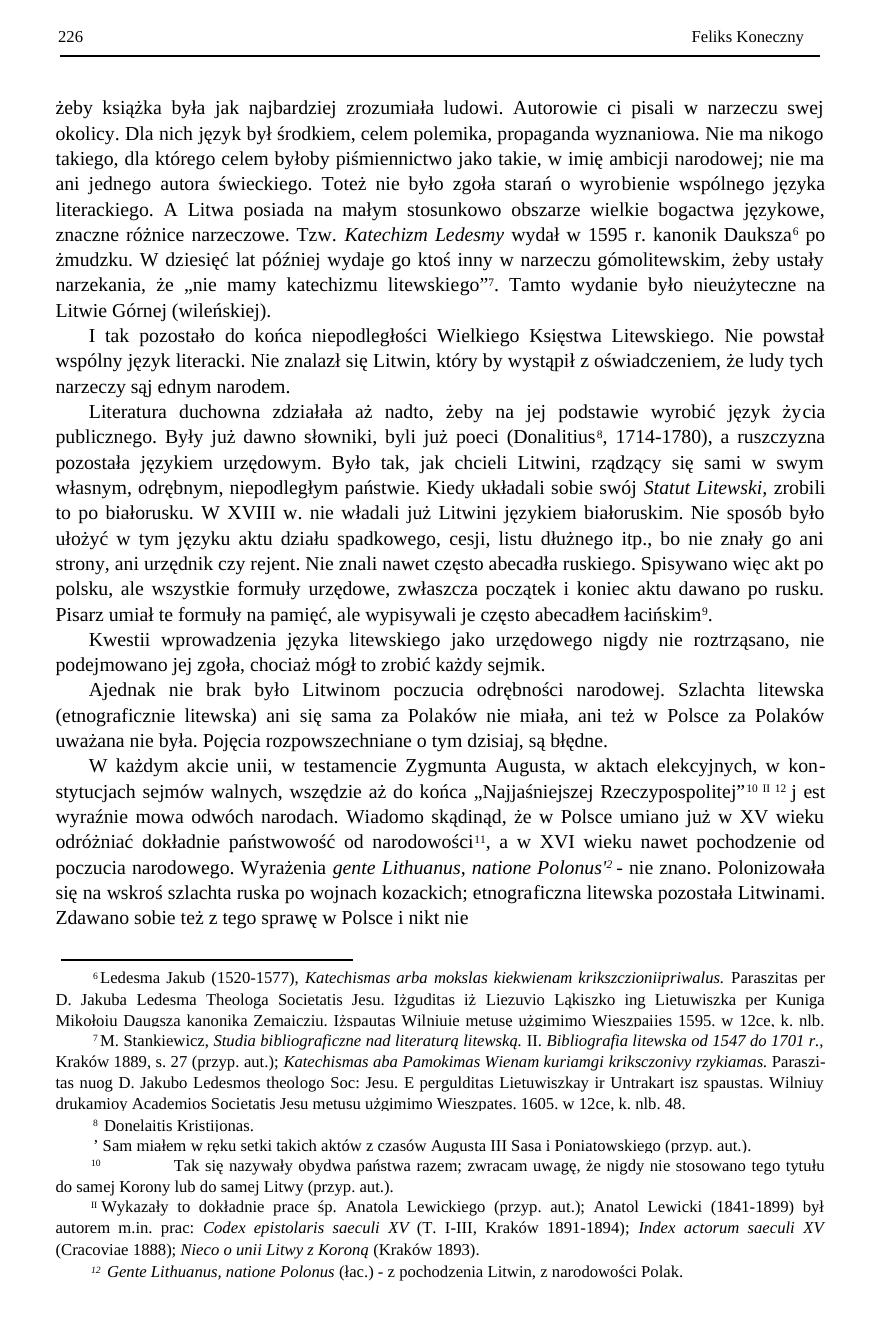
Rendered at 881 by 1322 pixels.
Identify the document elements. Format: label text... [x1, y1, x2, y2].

text Ajednak nie brak było Litwinom poczucia odrębności narodowej. Szlachta litewska (etnograficznie litewska) ani się sama za Polaków nie miała, ani też w Polsce za Polaków uważana nie była. Pojęcia rozpowszechniane o tym dzisiaj, są błędne. [55, 678, 825, 752]
text II Wykazały to dokładnie prace śp. Anatola Lewickiego (przyp. aut.); Anatol Lewicki (1841-1899) był autorem m.in. prac: Codex epistolaris saeculi XV (T. I-III, Kraków 1891-1894); Index actorum saeculi XV (Cracoviae 1888); Nieco o unii Litwy z Koroną (Kraków 1893). [55, 1197, 825, 1258]
text 6 Ledesma Jakub (1520-1577), Katechismas arba mokslas kiekwienam krikszczioniipriwalus. Paraszitas per D. Jakuba Ledesma Theologa Societatis Jesu. Iżguditas iż Liezuvio Ląkiszko ing Lietuwiszka per Kuniga Mikołoiu Daugsza kanonika Zemaicziu. Iżspautas Wilniuie metusę użgimimo Wieszpaiies 1595. w 12ce, k. nlb. 95. [55, 968, 825, 1027]
text 8 Donelaitis Kristijonas. [55, 1115, 825, 1132]
text żeby książka była jak najbardziej zrozumiała ludowi. Autorowie ci pisali w narzeczu swej okolicy. Dla nich język był środkiem, celem polemika, propaganda wyznaniowa. Nie ma nikogo takiego, dla którego celem byłoby piśmiennictwo jako takie, w imię ambicji narodowej; nie ma ani jednego autora świeckiego. Toteż nie było zgoła starań o wyro­bienie wspólnego języka literackiego. A Litwa posiada na małym stosunkowo obszarze wielkie bogactwa językowe, znaczne różnice narzeczowe. Tzw. Katechizm Ledesmy wydał w 1595 r. kanonik Dauksza6 po żmudzku. W dziesięć lat później wydaje go ktoś inny w narzeczu gómolitewskim, żeby ustały narzekania, że „nie mamy katechizmu litewskie­go”7. Tamto wydanie było nieużyteczne na Litwie Górnej (wileńskiej). [55, 96, 825, 322]
text Feliks Koneczny [691, 27, 823, 46]
text 12 Gente Lithuanus, natione Polonus (łac.) - z pochodzenia Litwin, z narodowości Polak. [55, 1262, 825, 1281]
text 10 Tak się nazywały obydwa państwa razem; zwracam uwagę, że nigdy nie stosowano tego tytułu do samej Korony lub do samej Litwy (przyp. aut.). [55, 1156, 825, 1195]
text W każdym akcie unii, w testamencie Zygmunta Augusta, w aktach elekcyjnych, w kon­stytucjach sejmów walnych, wszędzie aż do końca „Najjaśniejszej Rzeczypospolitej”10 II 12 j est wyraźnie mowa odwóch narodach. Wiadomo skądinąd, że w Polsce umiano już w XV wieku odróżniać dokładnie państwowość od narodowości11, a w XVI wieku nawet pochodzenie od poczucia narodowego. Wyrażenia gente Lithuanus, natione Polonus'2 - nie znano. Polonizowała się na wskroś szlachta ruska po wojnach kozackich; etnogra­ficzna litewska pozostała Litwinami. Zdawano sobie też z tego sprawę w Polsce i nikt nie [55, 754, 825, 929]
list tak pozostało do końca niepodległości Wielkiego Księstwa Litewskiego. Nie powstał wspólny język literacki. Nie znalazł się Litwin, który by wystąpił z oświadczeniem, że ludy tych narzeczy sąj ednym narodem. [55, 324, 825, 397]
text Kwestii wprowadzenia języka litewskiego jako urzędowego nigdy nie roztrząsano, nie podejmowano jej zgoła, chociaż mógł to zrobić każdy sejmik. [55, 628, 825, 676]
text Literatura duchowna zdziałała aż nadto, żeby na jej podstawie wyrobić język ży­cia publicznego. Były już dawno słowniki, byli już poeci (Donalitius8, 1714-1780), a ruszczyzna pozostała językiem urzędowym. Było tak, jak chcieli Litwini, rządzący się sami w swym własnym, odrębnym, niepodległym państwie. Kiedy układali sobie swój Statut Litewski, zrobili to po białorusku. W XVIII w. nie władali już Litwini językiem białoruskim. Nie sposób było ułożyć w tym języku aktu działu spadkowego, cesji, listu dłużnego itp., bo nie znały go ani strony, ani urzędnik czy rejent. Nie znali nawet często abecadła ruskiego. Spisywano więc akt po polsku, ale wszystkie formuły urzędowe, zwłaszcza początek i koniec aktu dawano po rusku. Pisarz umiał te formuły na pamięć, ale wypisywali je często abecadłem łacińskim9. [55, 400, 825, 625]
text ’ Sam miałem w ręku setki takich aktów z czasów Augusta III Sasa i Poniatowskiego (przyp. aut.). [55, 1136, 825, 1152]
text 7 M. Stankiewicz, Studia bibliograficzne nad literaturą litewską. II. Bibliografia litewska od 1547 do 1701 r., Kraków 1889, s. 27 (przyp. aut.); Katechismas aba Pamokimas Wienam kuriamgi kriksczonivy rzykiamas. Paraszi­tas nuog D. Jakubo Ledesmos theologo Soc: Jesu. E pergulditas Lietuwiszkay ir Untrakart isz spaustas. Wilniuy drukamioy Academios Societatis Jesu metusu użgimimo Wieszpates. 1605. w 12ce, k. nlb. 48. [55, 1031, 825, 1111]
text 226 [58, 27, 90, 46]
